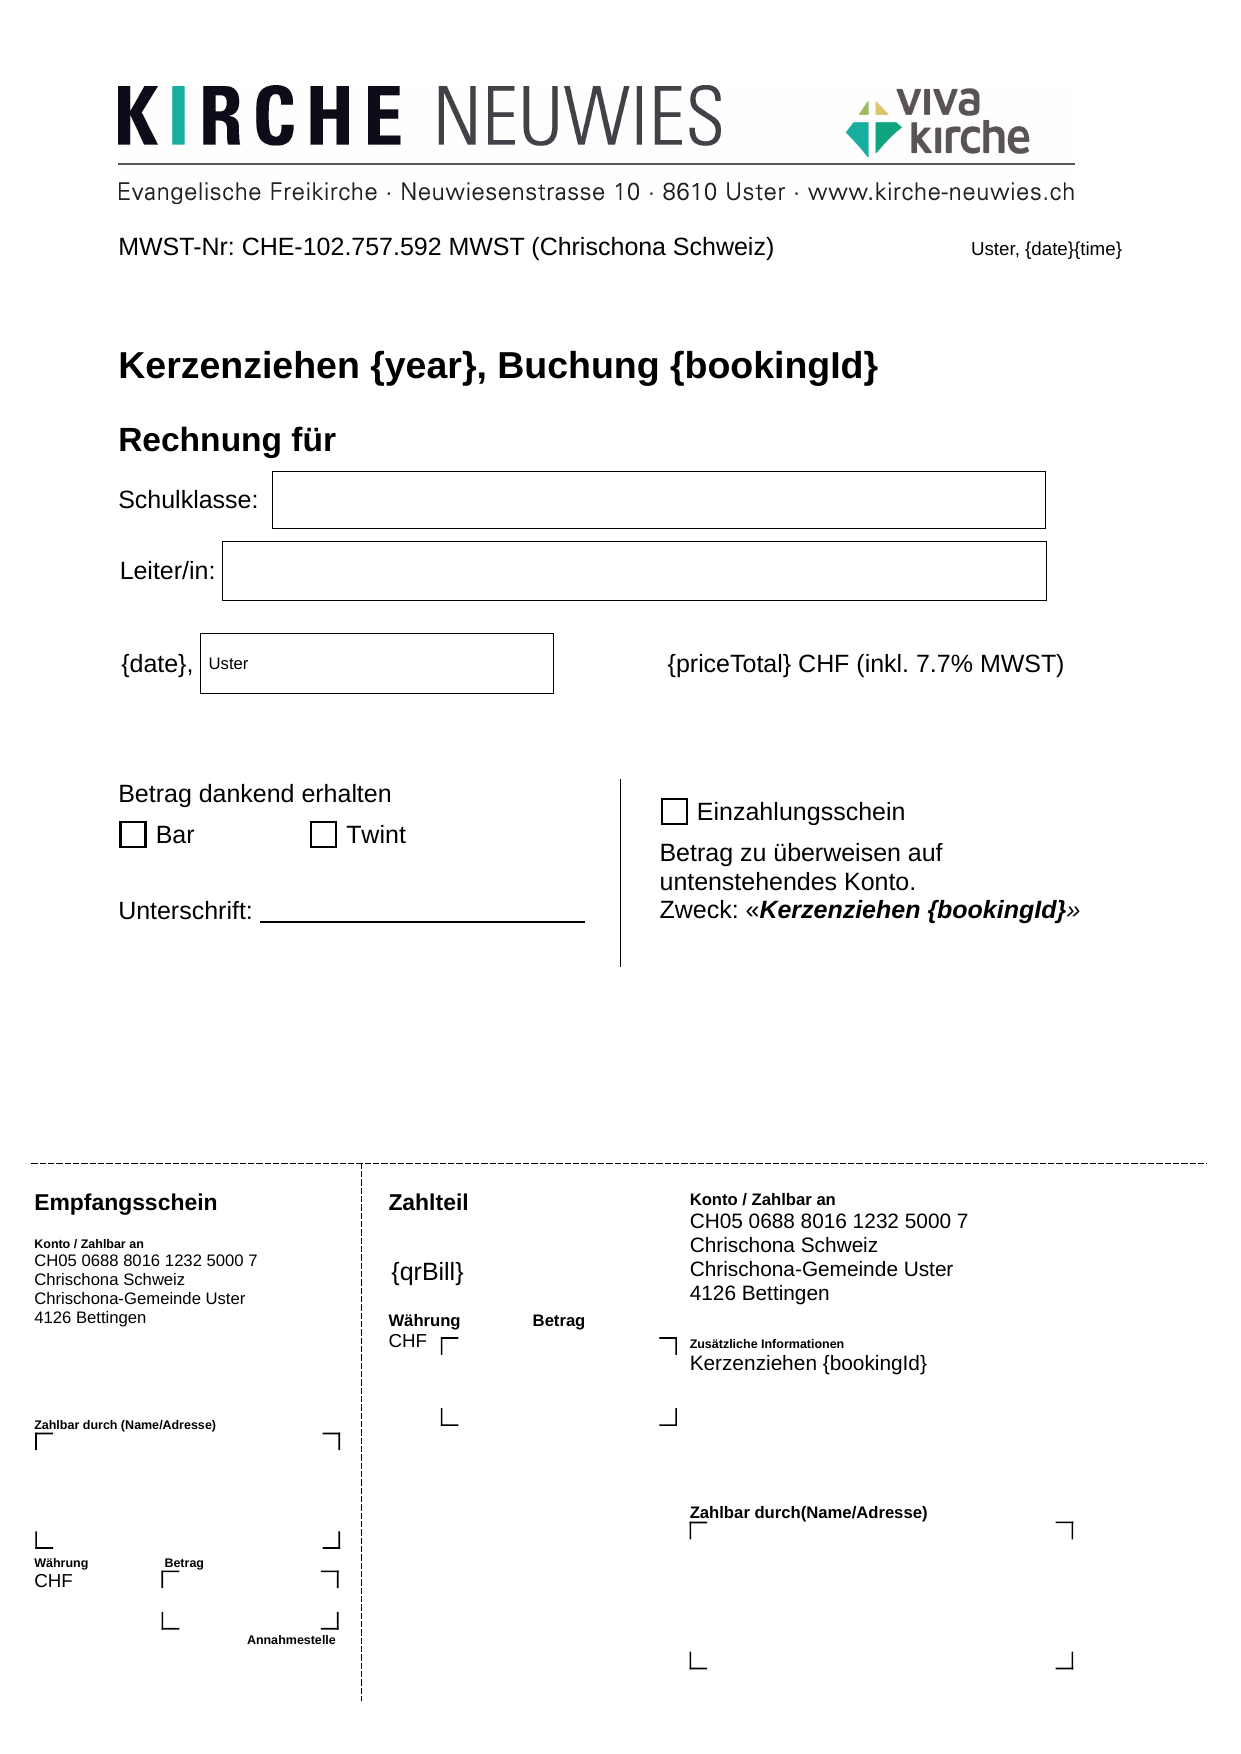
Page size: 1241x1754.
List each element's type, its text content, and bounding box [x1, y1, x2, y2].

text {priceTotal} CHF (inkl. 7.7% MWST) [554, 633, 1122, 693]
table_header Konto / Zahlbar an CH05 0688 8016 1232 5000 7 Chrischona Schweiz Chrischona-Gemeinde Uster 4126 Bettingen Zusätzliche Informationen Kerzenziehen {bookingId} Zahlbar durch(Name/Adresse) [687, 1163, 1206, 1701]
subtitle Kerzenziehen {year}, Buchung {bookingId} [118, 343, 1122, 386]
text Betrag dankend erhalten [118, 779, 618, 861]
text [1047, 541, 1122, 600]
text [1046, 471, 1122, 528]
text {date}, [121, 633, 200, 693]
table_header Betrag zu überweisen auf untenstehendes Konto. Zweck: «Kerzenziehen {bookingId}» [654, 779, 1240, 933]
table_header [361, 1163, 385, 1701]
table_header Zahlteil {qrBill} Währung Betrag CHF [385, 1163, 687, 1701]
text Leiter/in: [118, 541, 222, 600]
picture [118, 85, 1075, 204]
text MWST-Nr: CHE-102.757.592 MWST (Chrischona Schweiz) Uster, {date}{time} [118, 232, 1122, 261]
text Unterschrift: [118, 896, 618, 925]
table_header Empfangsschein Konto / Zahlbar an CH05 0688 8016 1232 5000 7 Chrischona Schweiz Chrischona-Gemeinde Uster 4126 Bettingen Zahlbar durch (Name/Adresse) Währung Betrag CHF Annahmestelle [31, 1163, 361, 1701]
subtitle Rechnung für [118, 420, 1122, 458]
text Schulklasse: [118, 471, 272, 528]
